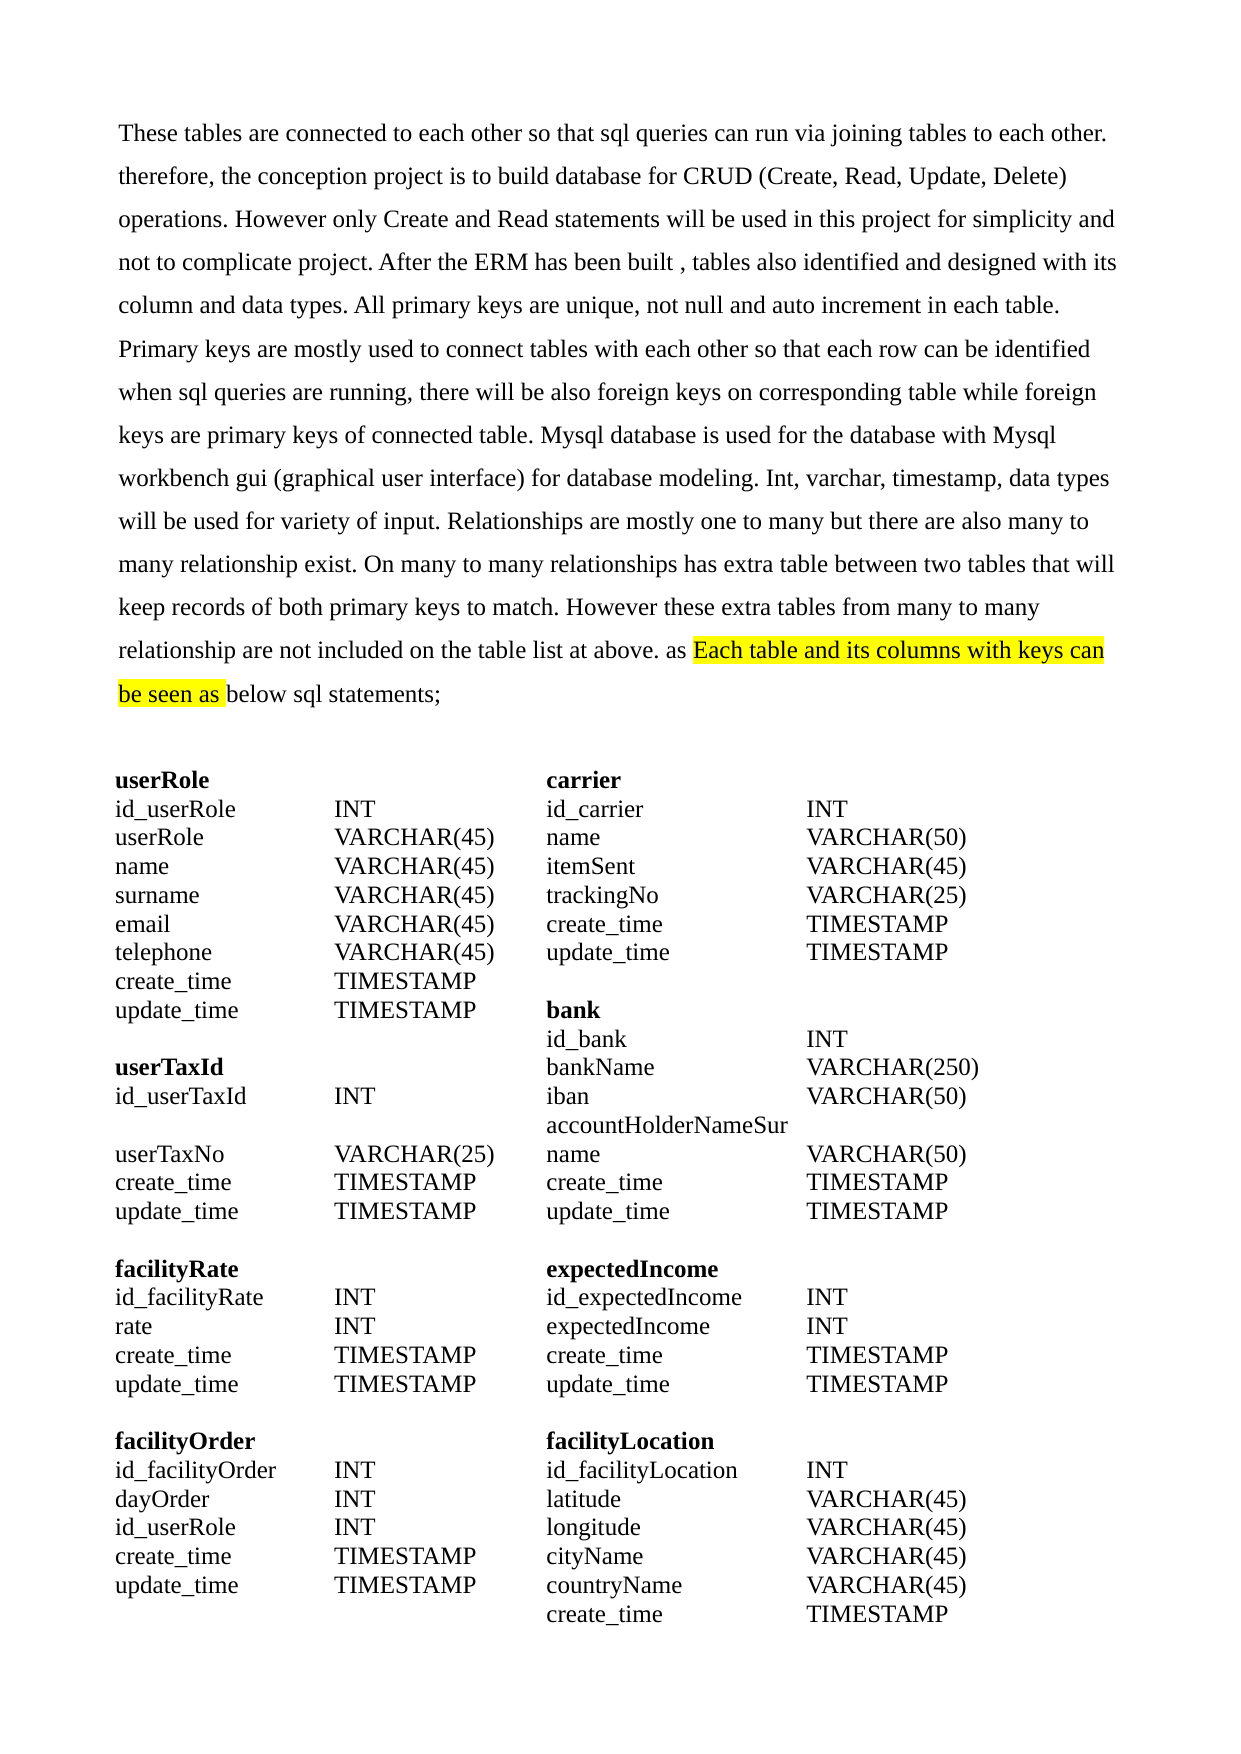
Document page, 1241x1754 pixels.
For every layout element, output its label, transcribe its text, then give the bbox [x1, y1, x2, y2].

table_cell userTaxNo [112, 1110, 331, 1167]
table_cell accountHolderNameSurname [543, 1110, 803, 1167]
table_cell [331, 1024, 524, 1052]
table_header userRole [112, 765, 331, 794]
table_cell [524, 851, 543, 880]
table_cell longitude [543, 1513, 803, 1541]
table_cell iban [543, 1081, 803, 1110]
table_cell itemSent [543, 851, 803, 880]
table_cell [112, 1599, 331, 1627]
table_cell [524, 938, 543, 966]
table_cell name [543, 823, 803, 851]
table_cell VARCHAR(45) [803, 1541, 984, 1570]
table_cell [112, 1225, 331, 1254]
table_cell TIMESTAMP [803, 909, 984, 937]
table_cell update_time [543, 938, 803, 966]
table_cell INT [803, 1311, 984, 1340]
table_cell VARCHAR(45) [331, 938, 524, 966]
table_cell update_time [112, 1196, 331, 1225]
table_cell rate [112, 1311, 331, 1340]
table_cell id_bank [543, 1024, 803, 1052]
table_cell [524, 995, 543, 1024]
table_cell [524, 1426, 543, 1455]
table_cell id_userRole [112, 1513, 331, 1541]
table_cell create_time [112, 1340, 331, 1369]
table_cell update_time [543, 1196, 803, 1225]
table_cell TIMESTAMP [331, 995, 524, 1024]
table_cell TIMESTAMP [331, 1570, 524, 1599]
table_cell [803, 1398, 984, 1426]
table_cell INT [331, 1311, 524, 1340]
table_cell update_time [543, 1369, 803, 1397]
table_cell INT [803, 1283, 984, 1311]
table_cell INT [331, 1455, 524, 1484]
table_cell [524, 1053, 543, 1081]
table_cell create_time [543, 1168, 803, 1196]
table_cell [524, 1455, 543, 1484]
table_cell [331, 1599, 524, 1627]
table_cell [543, 1398, 803, 1426]
table_cell TIMESTAMP [331, 1168, 524, 1196]
table_cell create_time [112, 966, 331, 995]
table_cell [543, 966, 803, 995]
table_cell cityName [543, 1541, 803, 1570]
table_cell create_time [112, 1168, 331, 1196]
table_cell INT [331, 1484, 524, 1512]
table_cell id_userRole [112, 794, 331, 822]
table_cell [331, 1426, 524, 1455]
table_header carrier [543, 765, 803, 794]
table_cell VARCHAR(50) [803, 1110, 984, 1167]
table_cell [524, 1225, 543, 1254]
table_cell [524, 1196, 543, 1225]
table_cell VARCHAR(25) [331, 1110, 524, 1167]
table_cell VARCHAR(45) [803, 1484, 984, 1512]
table_cell [524, 1081, 543, 1110]
table_cell [524, 794, 543, 822]
table_cell create_time [543, 1340, 803, 1369]
table_cell countryName [543, 1570, 803, 1599]
table_cell [524, 1541, 543, 1570]
table_cell [331, 1053, 524, 1081]
table_cell update_time [112, 995, 331, 1024]
table_cell name [112, 851, 331, 880]
table_cell id_facilityOrder [112, 1455, 331, 1484]
table_header [331, 765, 524, 794]
table_cell create_time [112, 1541, 331, 1570]
table_cell [803, 1426, 984, 1455]
table_cell latitude [543, 1484, 803, 1512]
table_cell VARCHAR(45) [331, 823, 524, 851]
table_cell VARCHAR(45) [331, 851, 524, 880]
table_cell facilityRate [112, 1254, 331, 1282]
table_cell [524, 1024, 543, 1052]
table_cell [331, 1398, 524, 1426]
table_cell [524, 1398, 543, 1426]
table_cell bankName [543, 1053, 803, 1081]
table_cell VARCHAR(25) [803, 880, 984, 909]
table_cell id_expectedIncome [543, 1283, 803, 1311]
table_cell update_time [112, 1369, 331, 1397]
table_cell telephone [112, 938, 331, 966]
table_cell TIMESTAMP [331, 966, 524, 995]
table_cell trackingNo [543, 880, 803, 909]
table_cell [524, 966, 543, 995]
table_cell TIMESTAMP [803, 1369, 984, 1397]
table_cell INT [803, 1455, 984, 1484]
table_cell [524, 1513, 543, 1541]
table_cell [524, 1168, 543, 1196]
table_cell VARCHAR(50) [803, 1081, 984, 1110]
table_cell update_time [112, 1570, 331, 1599]
table_cell [524, 1369, 543, 1397]
table_cell [331, 1225, 524, 1254]
table_cell TIMESTAMP [803, 1168, 984, 1196]
table_cell VARCHAR(45) [803, 1513, 984, 1541]
table_cell [543, 1225, 803, 1254]
table_cell email [112, 909, 331, 937]
table_cell VARCHAR(45) [803, 851, 984, 880]
table_cell id_userTaxId [112, 1081, 331, 1110]
table_cell INT [331, 794, 524, 822]
table_cell INT [331, 1283, 524, 1311]
table_cell [524, 909, 543, 937]
table_cell [524, 1254, 543, 1282]
table_cell create_time [543, 1599, 803, 1627]
table_cell id_facilityRate [112, 1283, 331, 1311]
table_cell [524, 880, 543, 909]
table_cell [112, 1024, 331, 1052]
table_cell [524, 1570, 543, 1599]
table_cell VARCHAR(50) [803, 823, 984, 851]
table_cell [331, 1254, 524, 1282]
table_cell [524, 823, 543, 851]
table_header [524, 765, 543, 794]
table_cell VARCHAR(45) [331, 880, 524, 909]
table_cell [803, 1225, 984, 1254]
table_cell INT [803, 794, 984, 822]
table_cell userRole [112, 823, 331, 851]
table_cell TIMESTAMP [331, 1369, 524, 1397]
table_cell bank [543, 995, 803, 1024]
table_cell TIMESTAMP [803, 1340, 984, 1369]
table_cell create_time [543, 909, 803, 937]
table_cell surname [112, 880, 331, 909]
table_cell TIMESTAMP [803, 1196, 984, 1225]
table_cell [524, 1283, 543, 1311]
table_cell TIMESTAMP [331, 1340, 524, 1369]
table_cell [803, 966, 984, 995]
table_cell facilityLocation [543, 1426, 803, 1455]
table_cell [112, 1398, 331, 1426]
table_cell VARCHAR(45) [803, 1570, 984, 1599]
table_cell TIMESTAMP [803, 938, 984, 966]
table_cell TIMESTAMP [803, 1599, 984, 1627]
text These tables are connected to each other so that sql queries can run via joining tables to each other. therefore, the conception project is to build database for CRUD (Create, Read, Update, Delete) operations. However only Create and Read statements will be used in this project for simplicity and not to complicate project. After the ERM has been built , tables also identified and designed with its column and data types. All primary keys are unique, not null and auto increment in each table. Primary keys are mostly used to connect tables with each other so that each row can be identified when sql queries are running, there will be also foreign keys on corresponding table while foreign keys are primary keys of connected table. Mysql database is used for the database with Mysql workbench gui (graphical user interface) for database modeling. Int, varchar, timestamp, data types will be used for variety of input. Relationships are mostly one to many but there are also many to many relationship exist. On many to many relationships has extra table between two tables that will keep records of both primary keys to match. However these extra tables from many to many relationship are not included on the table list at above. as Each table and its columns with keys can be seen as below sql statements; [118, 118, 1122, 707]
table_cell [803, 1254, 984, 1282]
table_cell facilityOrder [112, 1426, 331, 1455]
table_cell id_facilityLocation [543, 1455, 803, 1484]
table_cell INT [803, 1024, 984, 1052]
table_header [803, 765, 984, 794]
table_cell VARCHAR(45) [331, 909, 524, 937]
table_cell TIMESTAMP [331, 1541, 524, 1570]
table_cell VARCHAR(250) [803, 1053, 984, 1081]
table_cell [803, 995, 984, 1024]
table_cell expectedIncome [543, 1254, 803, 1282]
table_cell INT [331, 1081, 524, 1110]
table_cell [524, 1484, 543, 1512]
table_cell dayOrder [112, 1484, 331, 1512]
table_cell [524, 1599, 543, 1627]
table_cell expectedIncome [543, 1311, 803, 1340]
table_cell [524, 1110, 543, 1167]
table_cell INT [331, 1513, 524, 1541]
table_cell [524, 1340, 543, 1369]
table_cell TIMESTAMP [331, 1196, 524, 1225]
table_cell userTaxId [112, 1053, 331, 1081]
table_cell id_carrier [543, 794, 803, 822]
table_cell [524, 1311, 543, 1340]
